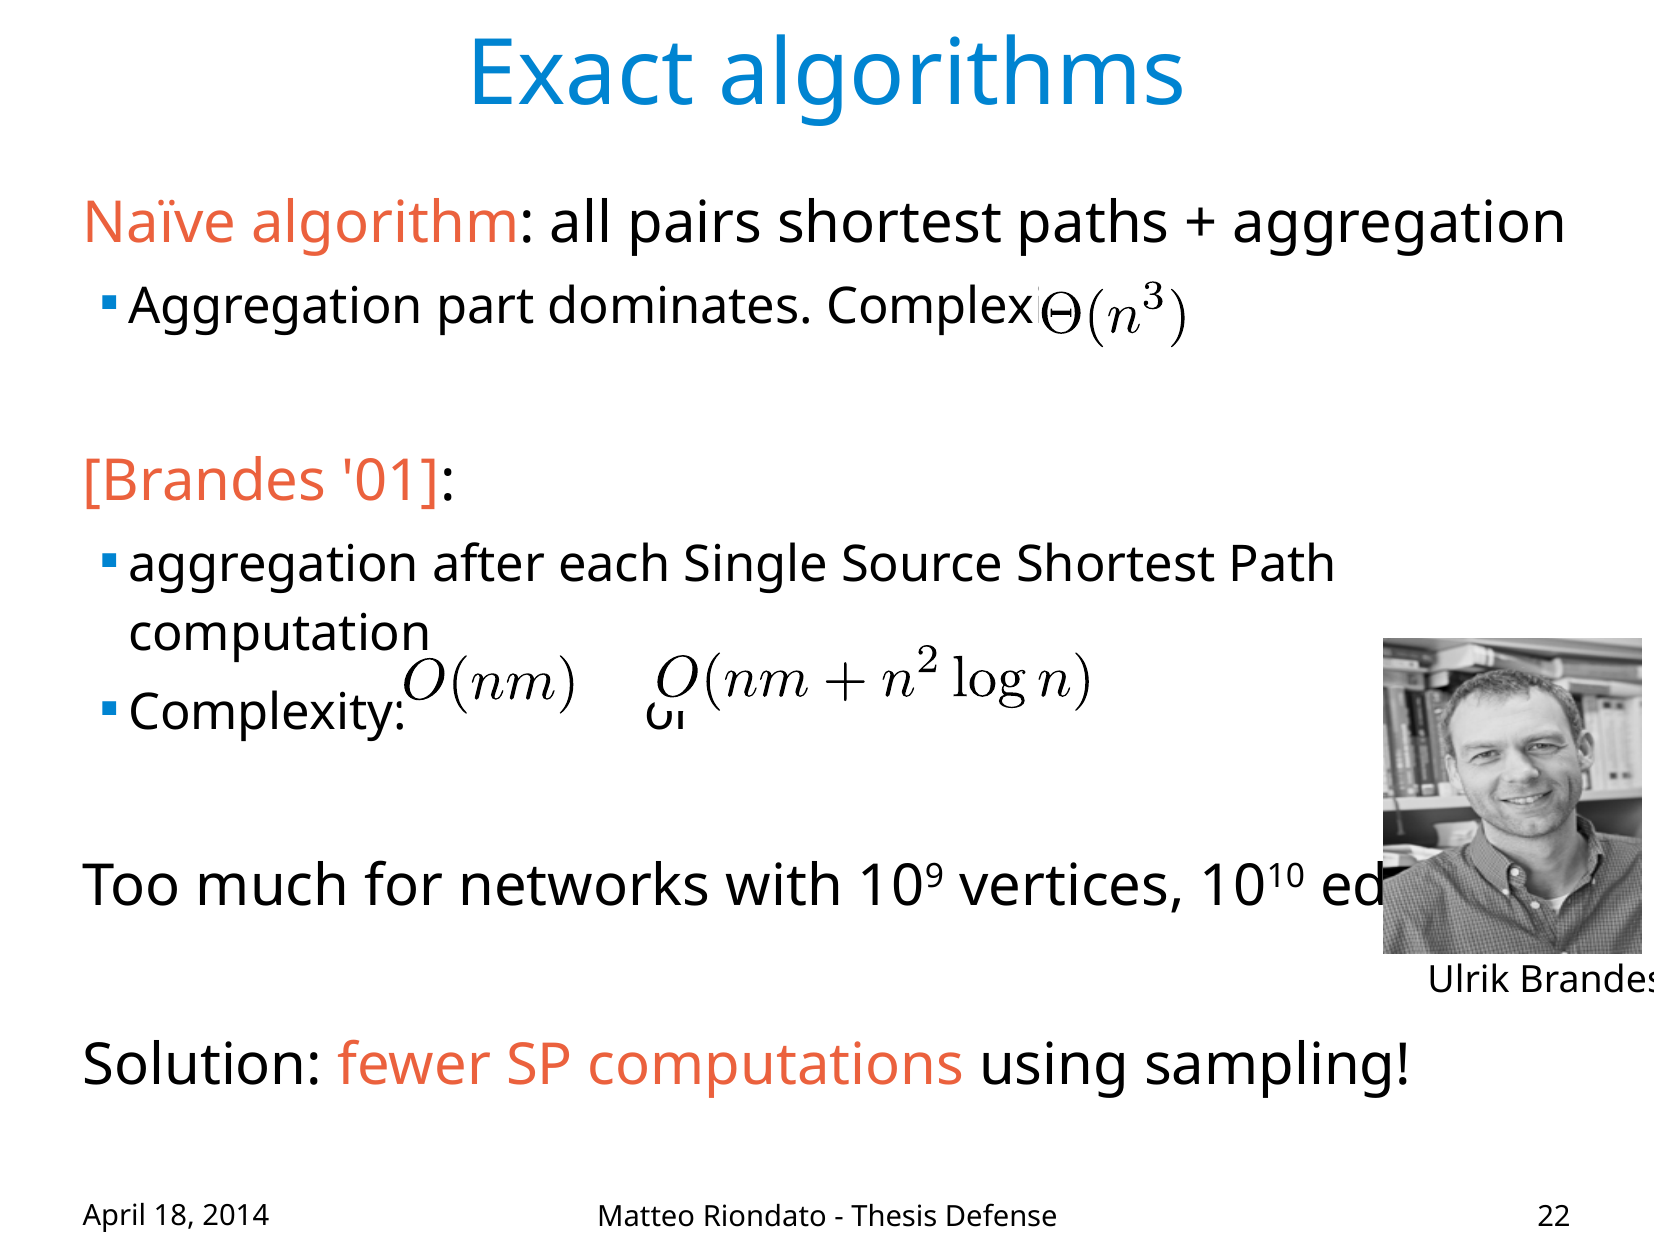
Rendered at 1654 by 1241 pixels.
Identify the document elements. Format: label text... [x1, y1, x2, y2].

text_box [1038, 281, 1191, 348]
picture [1383, 638, 1642, 954]
list Naïve algorithm: all pairs shortest paths + aggregation Aggregation part dominates. Complexity: [Brandes '01]: aggregation after each Single Source Shortest Path computation Complexity: or Too much for networks with 109 vertices, 1010 edges Solution: fewer SP computations using sampling! [82, 180, 1571, 1186]
text_box [401, 655, 580, 714]
text_box [654, 645, 1095, 711]
title Exact algorithms [82, 0, 1571, 139]
text_box Ulrik Brandes [1412, 945, 1630, 1003]
